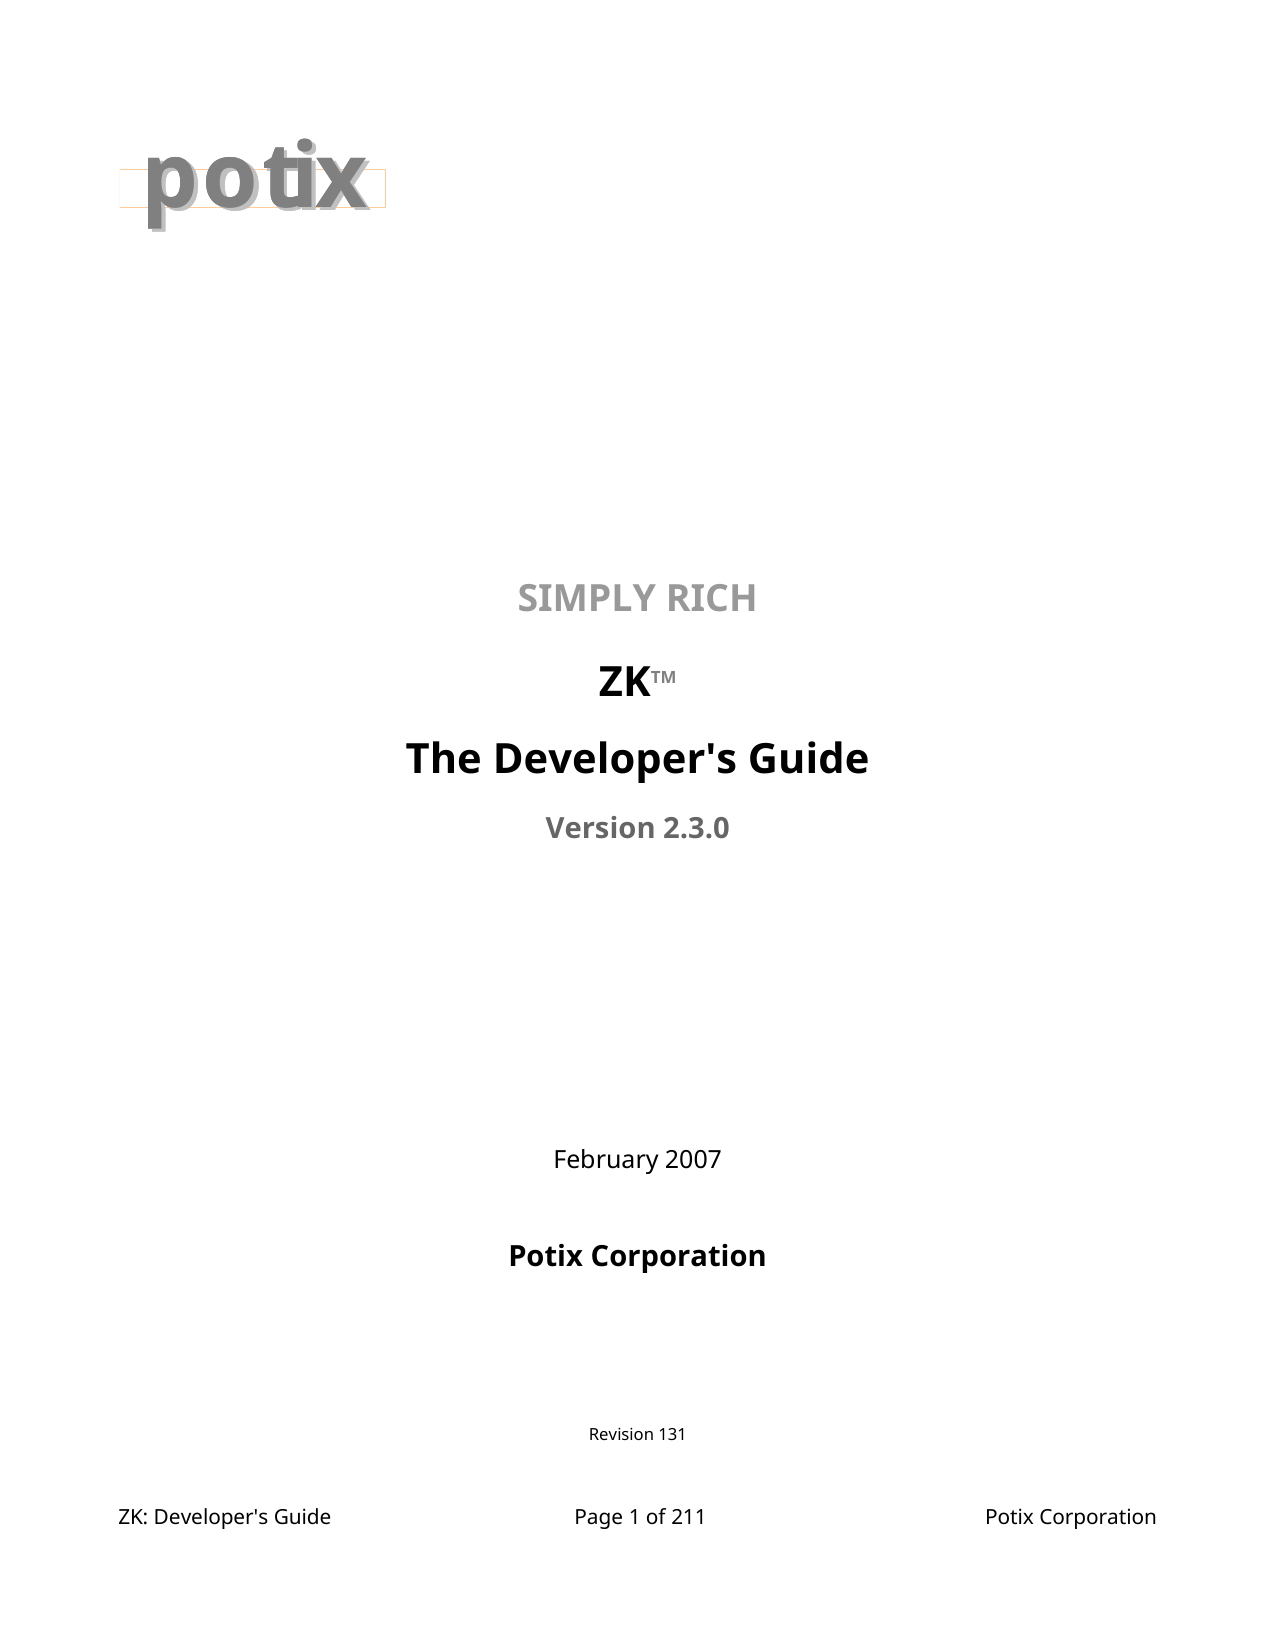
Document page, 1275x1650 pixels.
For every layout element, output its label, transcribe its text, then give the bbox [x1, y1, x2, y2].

text Revision 131 [118, 1422, 1157, 1445]
text ZKTM [118, 652, 1157, 708]
text Version 2.3.0 [118, 807, 1157, 847]
text The Developer's Guide [118, 729, 1157, 786]
text Potix Corporation [118, 1235, 1157, 1275]
text February 2007 [118, 1142, 1157, 1176]
text SIMPLY RICH [118, 571, 1157, 622]
